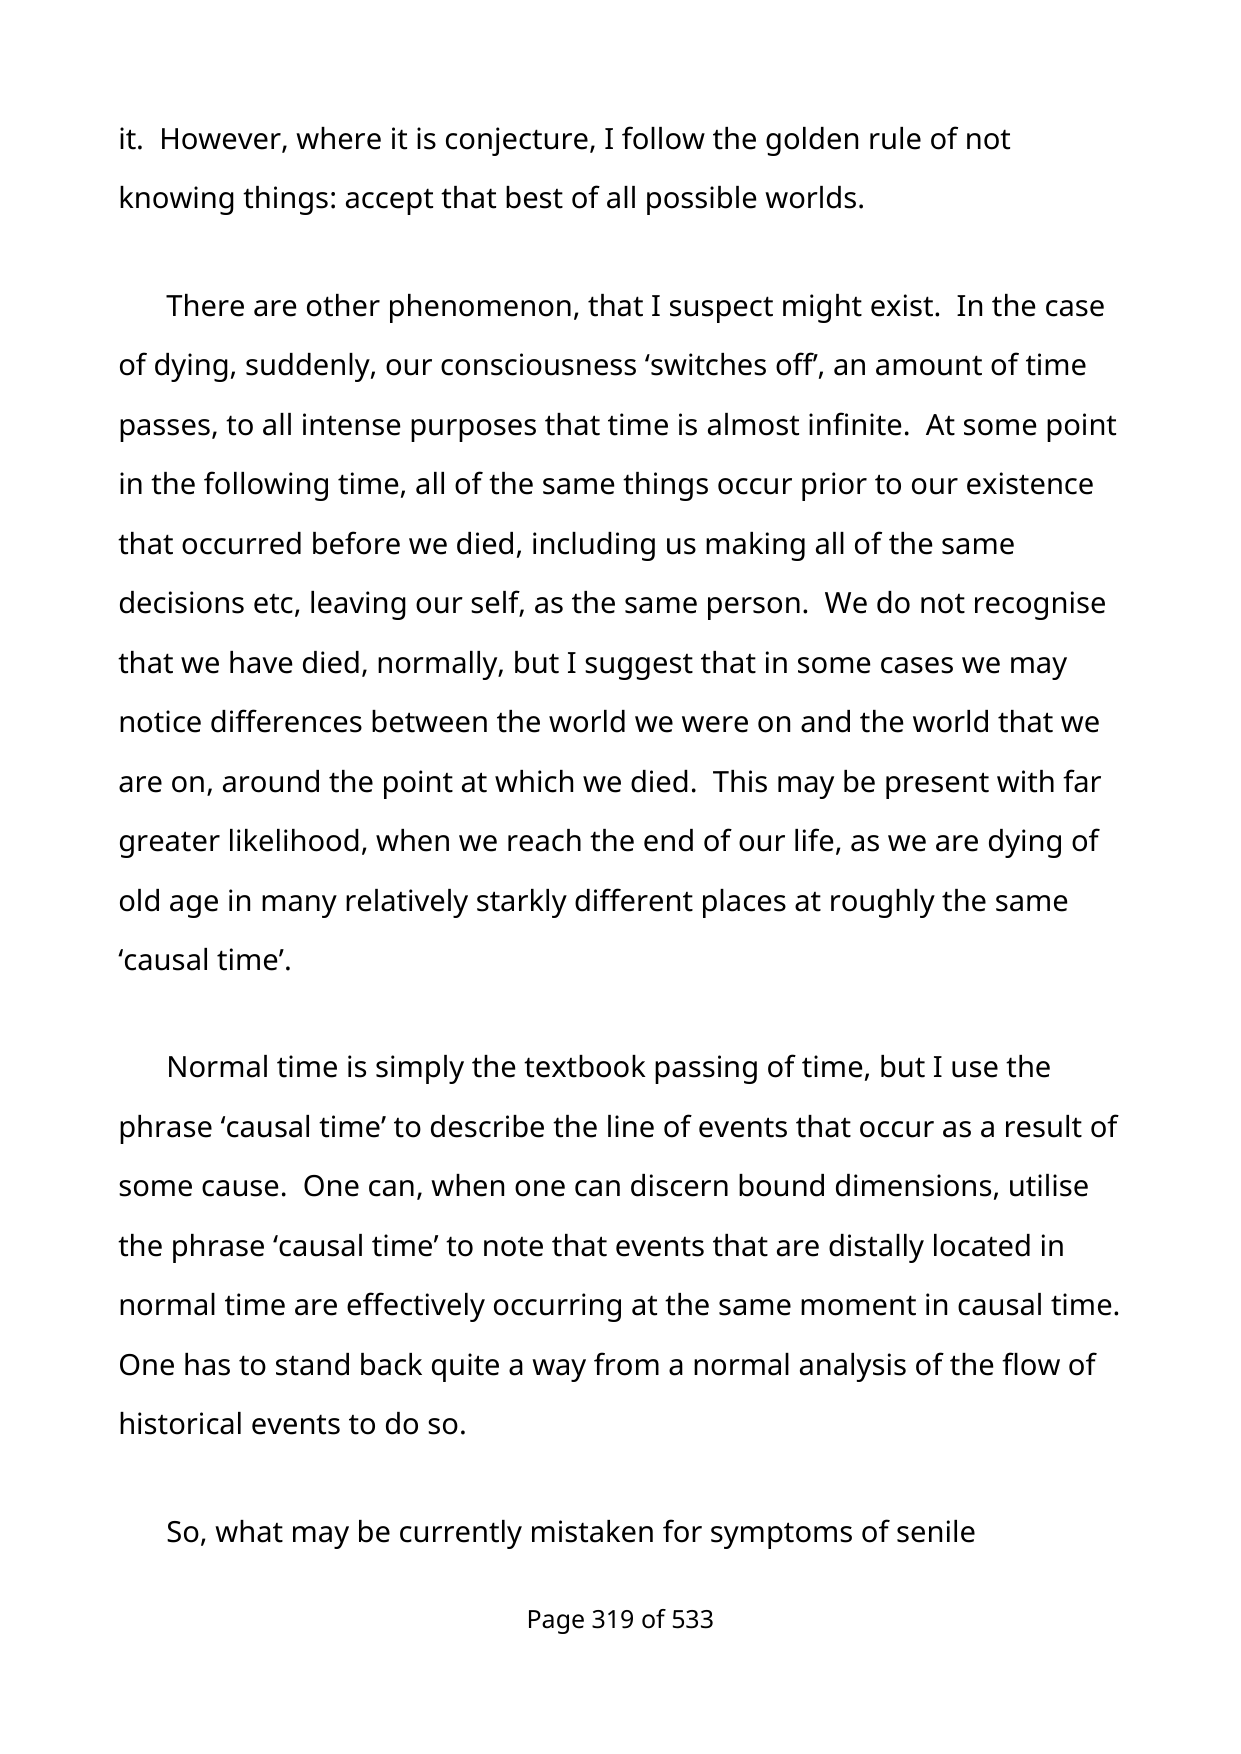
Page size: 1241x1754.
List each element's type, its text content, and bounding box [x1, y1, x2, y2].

text it. However, where it is conjecture, I follow the golden rule of not knowing things: accept that best of all possible worlds. [118, 118, 1122, 217]
text There are other phenomenon, that I suspect might exist. In the case of dying, suddenly, our consciousness ‘switches off’, an amount of time passes, to all intense purposes that time is almost infinite. At some point in the following time, all of the same things occur prior to our existence that occurred before we died, including us making all of the same decisions etc, leaving our self, as the same person. We do not recognise that we have died, normally, but I suggest that in some cases we may notice differences between the world we were on and the world that we are on, around the point at which we died. This may be present with far greater likelihood, when we reach the end of our life, as we are dying of old age in many relatively starkly different places at roughly the same ‘causal time’. [118, 285, 1122, 979]
text So, what may be currently mistaken for symptoms of senile [118, 1511, 1122, 1551]
text Normal time is simply the textbook passing of time, but I use the phrase ‘causal time’ to describe the line of events that occur as a result of some cause. One can, when one can discern bound dimensions, utilise the phrase ‘causal time’ to note that events that are distally located in normal time are effectively occurring at the same moment in causal time. One has to stand back quite a way from a normal analysis of the flow of historical events to do so. [118, 1047, 1122, 1443]
